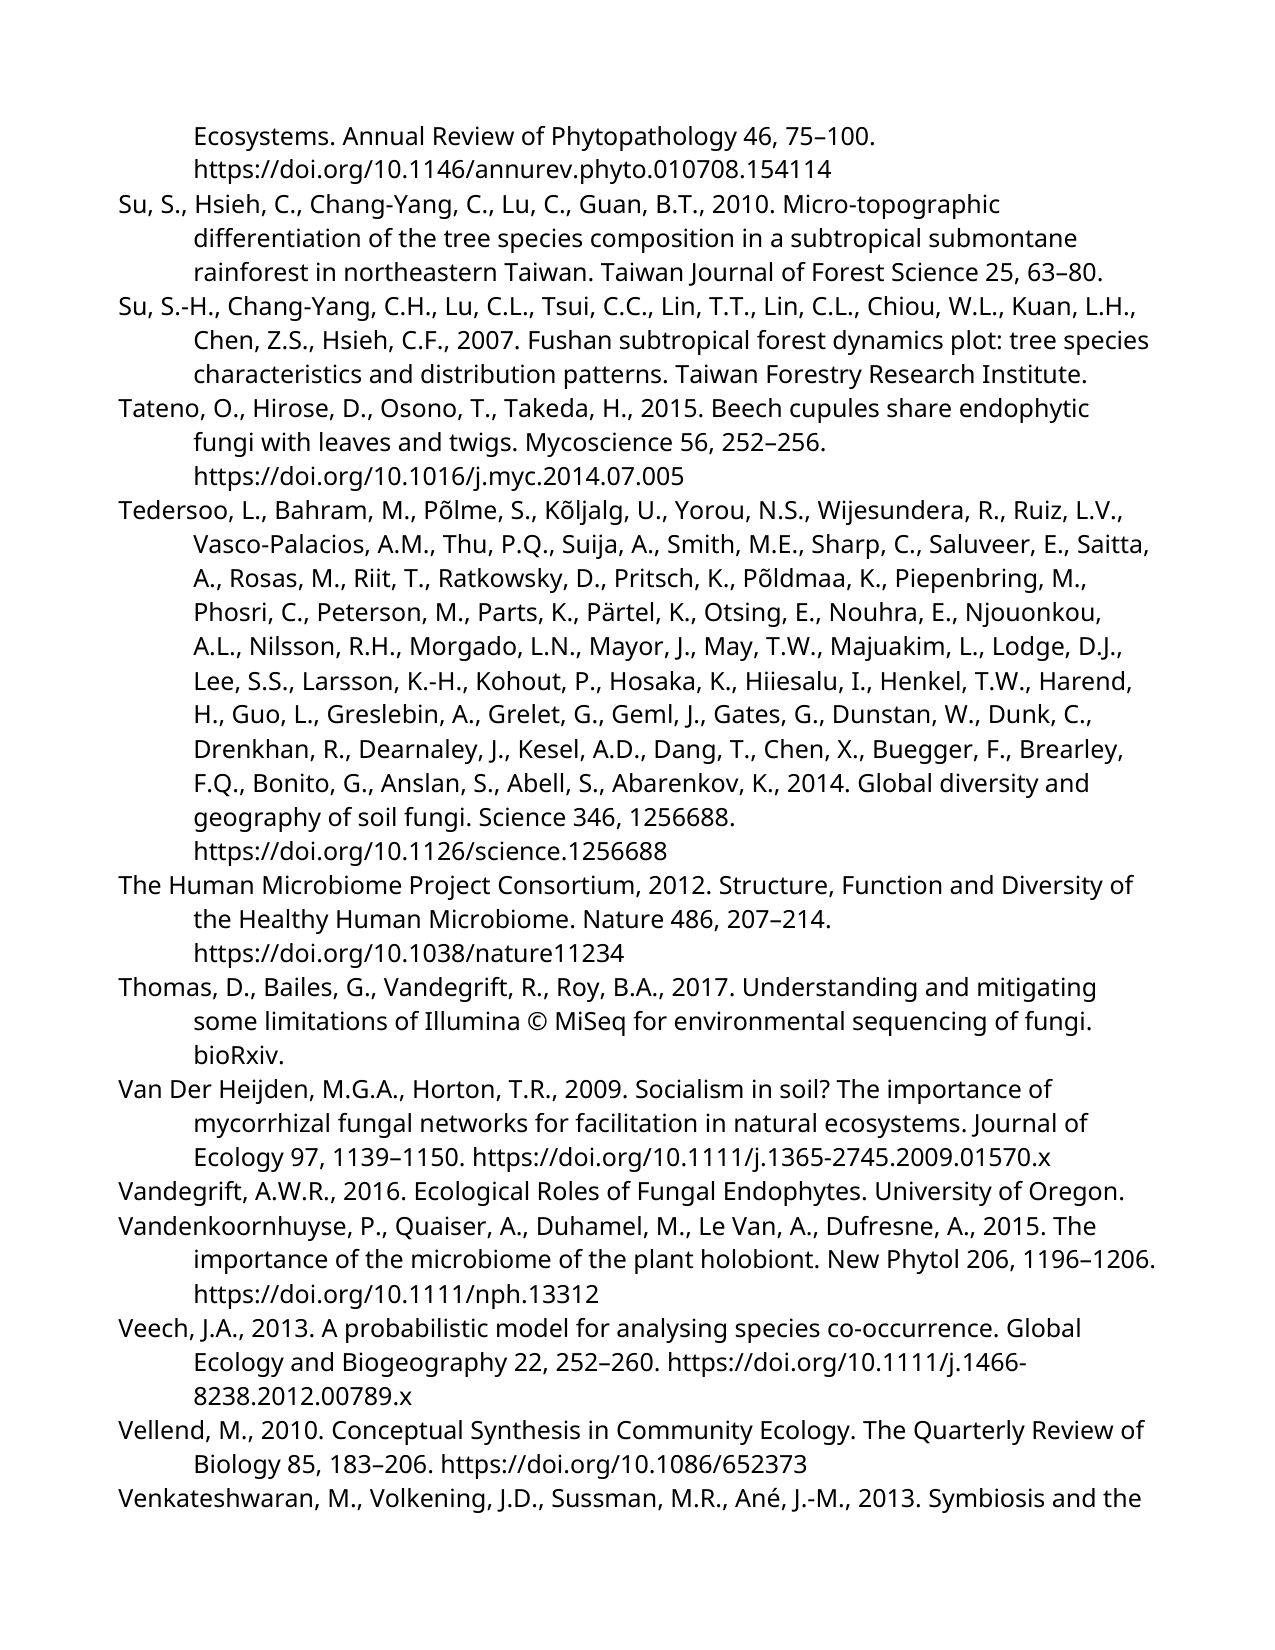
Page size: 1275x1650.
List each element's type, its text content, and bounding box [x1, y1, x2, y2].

text The Human Microbiome Project Consortium, 2012. Structure, Function and Diversity of the Healthy Human Microbiome. Nature 486, 207–214. https://doi.org/10.1038/nature11234 [118, 867, 1157, 970]
text Veech, J.A., 2013. A probabilistic model for analysing species co-occurrence. Global Ecology and Biogeography 22, 252–260. https://doi.org/10.1111/j.1466-8238.2012.00789.x [118, 1310, 1157, 1412]
text Vellend, M., 2010. Conceptual Synthesis in Community Ecology. The Quarterly Review of Biology 85, 183–206. https://doi.org/10.1086/652373 [118, 1412, 1157, 1481]
text Tedersoo, L., Bahram, M., Põlme, S., Kõljalg, U., Yorou, N.S., Wijesundera, R., Ruiz, L.V., Vasco-Palacios, A.M., Thu, P.Q., Suija, A., Smith, M.E., Sharp, C., Saluveer, E., Saitta, A., Rosas, M., Riit, T., Ratkowsky, D., Pritsch, K., Põldmaa, K., Piepenbring, M., Phosri, C., Peterson, M., Parts, K., Pärtel, K., Otsing, E., Nouhra, E., Njouonkou, A.L., Nilsson, R.H., Morgado, L.N., Mayor, J., May, T.W., Majuakim, L., Lodge, D.J., Lee, S.S., Larsson, K.-H., Kohout, P., Hosaka, K., Hiiesalu, I., Henkel, T.W., Harend, H., Guo, L., Greslebin, A., Grelet, G., Geml, J., Gates, G., Dunstan, W., Dunk, C., Drenkhan, R., Dearnaley, J., Kesel, A.D., Dang, T., Chen, X., Buegger, F., Brearley, F.Q., Bonito, G., Anslan, S., Abell, S., Abarenkov, K., 2014. Global diversity and geography of soil fungi. Science 346, 1256688. https://doi.org/10.1126/science.1256688 [118, 493, 1157, 867]
text Tateno, O., Hirose, D., Osono, T., Takeda, H., 2015. Beech cupules share endophytic fungi with leaves and twigs. Mycoscience 56, 252–256. https://doi.org/10.1016/j.myc.2014.07.005 [118, 391, 1157, 493]
text Vandegrift, A.W.R., 2016. Ecological Roles of Fungal Endophytes. University of Oregon. [118, 1174, 1157, 1208]
text Ecosystems. Annual Review of Phytopathology 46, 75–100. https://doi.org/10.1146/annurev.phyto.010708.154114 [118, 118, 1157, 186]
text Su, S.-H., Chang-Yang, C.H., Lu, C.L., Tsui, C.C., Lin, T.T., Lin, C.L., Chiou, W.L., Kuan, L.H., Chen, Z.S., Hsieh, C.F., 2007. Fushan subtropical forest dynamics plot: tree species characteristics and distribution patterns. Taiwan Forestry Research Institute. [118, 288, 1157, 391]
text Su, S., Hsieh, C., Chang-Yang, C., Lu, C., Guan, B.T., 2010. Micro-topographic differentiation of the tree species composition in a subtropical submontane rainforest in northeastern Taiwan. Taiwan Journal of Forest Science 25, 63–80. [118, 186, 1157, 288]
text Vandenkoornhuyse, P., Quaiser, A., Duhamel, M., Le Van, A., Dufresne, A., 2015. The importance of the microbiome of the plant holobiont. New Phytol 206, 1196–1206. https://doi.org/10.1111/nph.13312 [118, 1208, 1157, 1310]
text Van Der Heijden, M.G.A., Horton, T.R., 2009. Socialism in soil? The importance of mycorrhizal fungal networks for facilitation in natural ecosystems. Journal of Ecology 97, 1139–1150. https://doi.org/10.1111/j.1365-2745.2009.01570.x [118, 1072, 1157, 1174]
text Venkateshwaran, M., Volkening, J.D., Sussman, M.R., Ané, J.-M., 2013. Symbiosis and the [118, 1481, 1157, 1515]
text Thomas, D., Bailes, G., Vandegrift, R., Roy, B.A., 2017. Understanding and mitigating some limitations of Illumina © MiSeq for environmental sequencing of fungi. bioRxiv. [118, 970, 1157, 1072]
